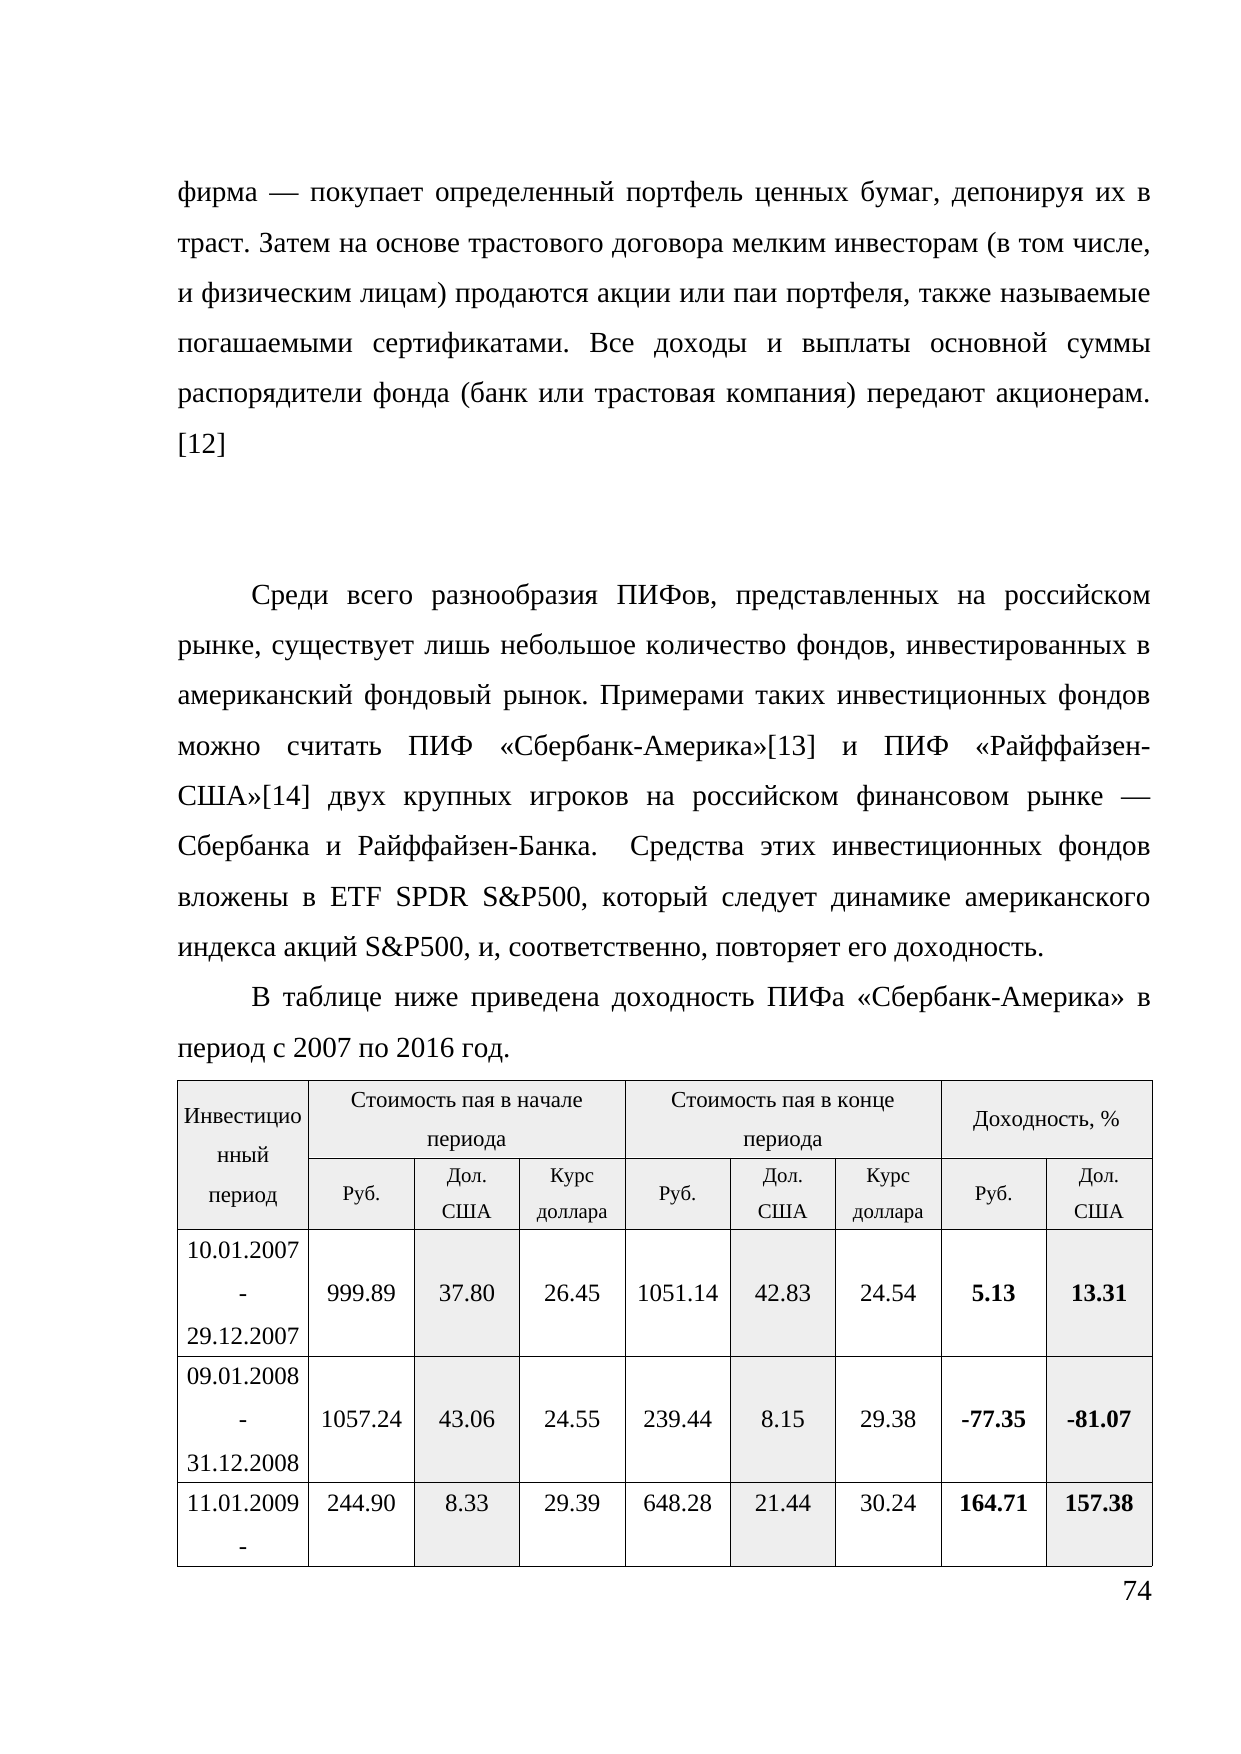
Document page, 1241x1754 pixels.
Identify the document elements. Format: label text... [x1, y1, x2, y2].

table_header Стоимость пая в конце периода [626, 1081, 941, 1157]
table_header Доходность, % [942, 1081, 1152, 1157]
table_cell Руб. [942, 1159, 1046, 1229]
table_cell 43.06 [415, 1357, 519, 1482]
table_cell 24.54 [836, 1230, 941, 1356]
table_cell 8.33 [415, 1483, 519, 1566]
table_cell 11.01.2009- [178, 1483, 308, 1566]
table_cell 13.31 [1047, 1230, 1152, 1356]
table_cell 5.13 [942, 1230, 1046, 1356]
table_cell Дол. США [731, 1159, 835, 1229]
table_cell 8.15 [731, 1357, 835, 1482]
table_cell 37.80 [415, 1230, 519, 1356]
table_cell 1057.24 [309, 1357, 414, 1482]
table_cell -81.07 [1047, 1357, 1152, 1482]
table_cell 21.44 [731, 1483, 835, 1566]
table_cell 26.45 [520, 1230, 625, 1356]
table_cell Курс доллара [520, 1159, 625, 1229]
table_cell 1051.14 [626, 1230, 730, 1356]
table_header Стоимость пая в начале периода [309, 1081, 625, 1157]
table_cell 42.83 [731, 1230, 835, 1356]
table_cell 648.28 [626, 1483, 730, 1566]
table_cell 244.90 [309, 1483, 414, 1566]
table_cell 239.44 [626, 1357, 730, 1482]
table_cell 10.01.2007- 29.12.2007 [178, 1230, 308, 1356]
table_cell Руб. [309, 1159, 414, 1229]
table_cell -77.35 [942, 1357, 1046, 1482]
table_cell 164.71 [942, 1483, 1046, 1566]
table_cell 09.01.2008- 31.12.2008 [178, 1357, 308, 1482]
text В таблице ниже приведена доходность ПИФа «Сбербанк-Америка» в период с 2007 по 2016 год. [177, 979, 1152, 1063]
text Среди всего разнообразия ПИФов, представленных на российском рынке, существует лишь небольшое количество фондов, инвестированных в американский фондовый рынок. Примерами таких инвестиционных фондов можно считать ПИФ «Сбербанк-Америка»[13] и ПИФ «Райффайзен-США»[14] двух крупных игроков на российском финансовом рынке — Сбербанка и Райффайзен-Банка. Средства этих инвестиционных фондов вложены в ETF SPDR S&P500, который следует динамике американского индекса акций S&P500, и, соответственно, повторяет его доходность. [177, 577, 1152, 963]
table_cell Руб. [626, 1159, 730, 1229]
table_cell 999.89 [309, 1230, 414, 1356]
text фирма — покупает определенный портфель ценных бумаг, депонируя их в траст. Затем на основе трастового договора мелким инвесторам (в том числе, и физическим лицам) продаются акции или паи портфеля, также называемые погашаемыми сертификатами. Все доходы и выплаты основной суммы распорядители фонда (банк или трастовая компания) передают акционерам.[12] [177, 174, 1152, 459]
table_cell 29.38 [836, 1357, 941, 1482]
table_cell Курс доллара [836, 1159, 941, 1229]
table_cell Дол. США [415, 1159, 519, 1229]
table_cell 30.24 [836, 1483, 941, 1566]
table_header Инвестиционный период [178, 1081, 308, 1229]
table_cell 24.55 [520, 1357, 625, 1482]
table_cell 157.38 [1047, 1483, 1152, 1566]
table_cell 29.39 [520, 1483, 625, 1566]
table_cell Дол. США [1047, 1159, 1152, 1229]
